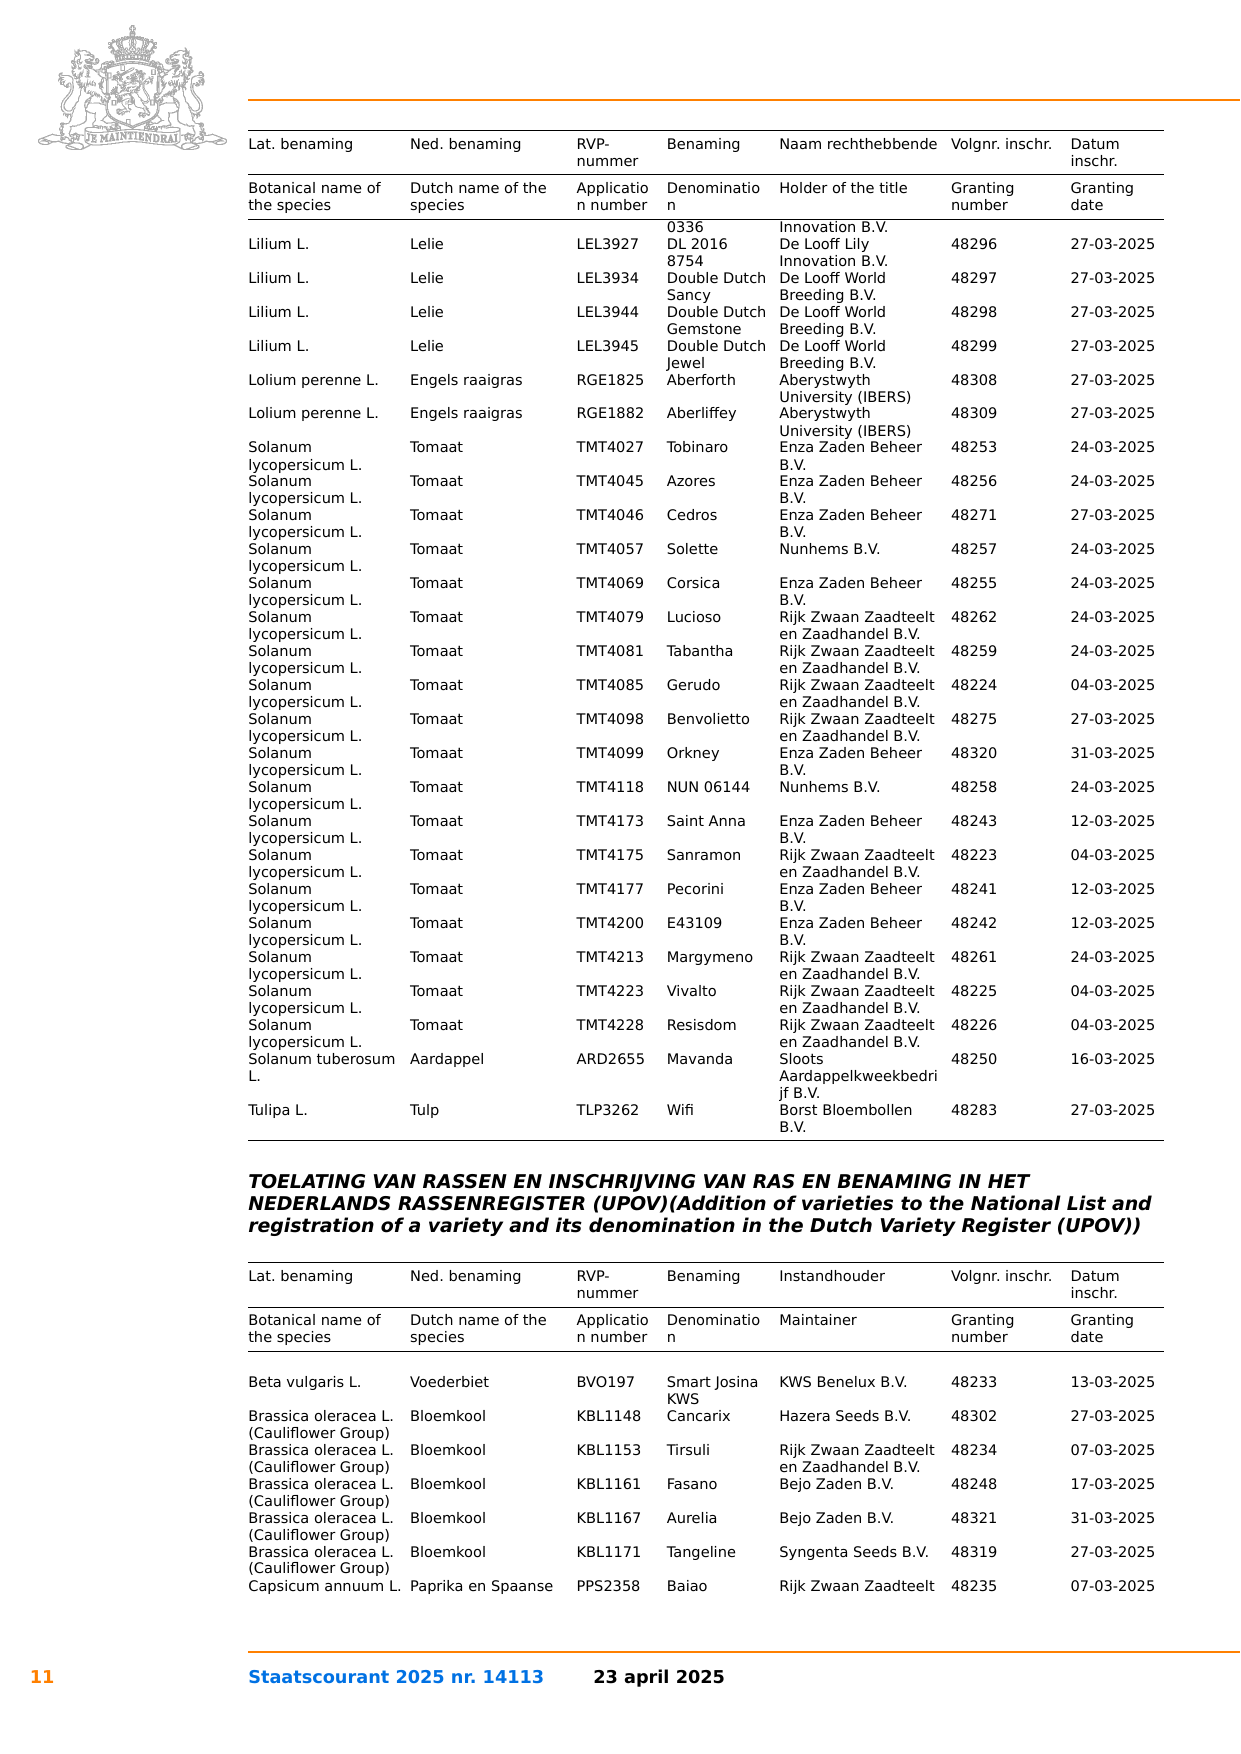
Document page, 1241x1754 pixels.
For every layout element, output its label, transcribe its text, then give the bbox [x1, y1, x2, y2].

table_cell Tomaat [404, 575, 570, 609]
table_cell 24-03-2025 [1065, 575, 1163, 609]
table_cell Margymeno [661, 949, 773, 983]
table_cell 48223 [945, 847, 1064, 881]
table_cell PPS2358 [570, 1578, 661, 1594]
table_header Volgnr. inschr. [945, 131, 1064, 174]
table_cell 24-03-2025 [1065, 609, 1163, 643]
table_cell 27-03-2025 [1065, 1102, 1163, 1140]
table_cell Rijk Zwaan Zaadteelt en Zaadhandel B.V. [773, 983, 945, 1017]
table_cell Lilium L. [248, 236, 404, 269]
table_cell De Looff World Breeding B.V. [773, 270, 945, 303]
table_cell LEL3934 [570, 270, 661, 303]
table_cell Botanical name of the species [248, 175, 404, 219]
table_cell Smart Josina KWS [661, 1374, 773, 1408]
table_cell [773, 1352, 945, 1374]
table_cell Lilium L. [248, 338, 404, 371]
table_cell Engels raaigras [404, 405, 570, 439]
table_cell Lelie [404, 270, 570, 303]
table_cell Enza Zaden Beheer B.V. [773, 473, 945, 507]
table_cell Saint Anna [661, 813, 773, 847]
table_cell Granting date [1065, 1308, 1163, 1351]
table_cell Granting number [945, 1308, 1064, 1351]
table_cell 48255 [945, 575, 1064, 609]
table_cell Tomaat [404, 677, 570, 711]
table_cell Solanum lycopersicum L. [248, 609, 404, 643]
table_cell Gerudo [661, 677, 773, 711]
table_cell Tomaat [404, 541, 570, 575]
table_cell TMT4175 [570, 847, 661, 881]
table_header Volgnr. inschr. [945, 1263, 1064, 1307]
table_cell Tomaat [404, 439, 570, 473]
table_cell Tomaat [404, 983, 570, 1017]
table_cell Resisdom [661, 1017, 773, 1051]
table_cell TMT4098 [570, 711, 661, 745]
table_cell Baiao [661, 1578, 773, 1594]
table_cell KBL1161 [570, 1476, 661, 1509]
table_cell 48250 [945, 1051, 1064, 1102]
table_header Ned. benaming [404, 1263, 570, 1307]
table_cell TMT4057 [570, 541, 661, 575]
table_cell TMT4027 [570, 439, 661, 473]
table_cell 48296 [945, 236, 1064, 269]
table_header Naam rechthebbende [773, 131, 945, 174]
table_cell De Looff World Breeding B.V. [773, 304, 945, 337]
table_cell 24-03-2025 [1065, 643, 1163, 677]
table_cell [1065, 220, 1163, 236]
table_cell Nunhems B.V. [773, 779, 945, 813]
table_cell TMT4046 [570, 507, 661, 541]
table_cell TMT4118 [570, 779, 661, 813]
table_cell 24-03-2025 [1065, 439, 1163, 473]
table_cell Double Dutch Sancy [661, 270, 773, 303]
table_cell Bloemkool [404, 1544, 570, 1577]
picture [38, 25, 227, 150]
table_cell Azores [661, 473, 773, 507]
table_cell 27-03-2025 [1065, 711, 1163, 745]
table_cell TMT4085 [570, 677, 661, 711]
table_cell 27-03-2025 [1065, 270, 1163, 303]
table_cell KWS Benelux B.V. [773, 1374, 945, 1408]
table_cell Solanum lycopersicum L. [248, 1017, 404, 1051]
table_cell Rijk Zwaan Zaadteelt en Zaadhandel B.V. [773, 711, 945, 745]
table_cell TMT4099 [570, 745, 661, 779]
table_cell RGE1825 [570, 371, 661, 405]
table_cell Bloemkool [404, 1510, 570, 1543]
table_cell Tomaat [404, 1017, 570, 1051]
table_cell 48225 [945, 983, 1064, 1017]
table_cell 48297 [945, 270, 1064, 303]
table_cell TMT4200 [570, 915, 661, 949]
table_cell 27-03-2025 [1065, 304, 1163, 337]
table_cell [570, 220, 661, 236]
table_cell 48235 [945, 1578, 1064, 1594]
table_cell Corsica [661, 575, 773, 609]
table_cell 48275 [945, 711, 1064, 745]
table_cell Rijk Zwaan Zaadteelt en Zaadhandel B.V. [773, 949, 945, 983]
table_cell Bloemkool [404, 1442, 570, 1476]
table_cell 24-03-2025 [1065, 949, 1163, 983]
table_cell 48261 [945, 949, 1064, 983]
table_cell 27-03-2025 [1065, 338, 1163, 371]
table_cell 48233 [945, 1374, 1064, 1408]
table_cell Rijk Zwaan Zaadteelt en Zaadhandel B.V. [773, 1017, 945, 1051]
table_cell 24-03-2025 [1065, 473, 1163, 507]
table_cell Solanum lycopersicum L. [248, 779, 404, 813]
table_cell 31-03-2025 [1065, 1510, 1163, 1543]
table_cell [945, 220, 1064, 236]
table_cell LEL3944 [570, 304, 661, 337]
table_cell De Looff Lily Innovation B.V. [773, 236, 945, 269]
table_cell Bloemkool [404, 1408, 570, 1442]
table_cell Brassica oleracea L. (Cauliflower Group) [248, 1510, 404, 1543]
table_cell Aberystwyth University (IBERS) [773, 371, 945, 405]
table_cell Mavanda [661, 1051, 773, 1102]
table_cell LEL3945 [570, 338, 661, 371]
table_cell Enza Zaden Beheer B.V. [773, 813, 945, 847]
table_cell 48299 [945, 338, 1064, 371]
table_cell Double Dutch Jewel [661, 338, 773, 371]
table_cell Sloots Aardappelkweekbedrijf B.V. [773, 1051, 945, 1102]
table_cell Cancarix [661, 1408, 773, 1442]
table_cell Solanum lycopersicum L. [248, 541, 404, 575]
table_cell [570, 1352, 661, 1374]
table_cell Lelie [404, 304, 570, 337]
table_cell 27-03-2025 [1065, 1408, 1163, 1442]
table_cell Aberforth [661, 371, 773, 405]
table_cell Cedros [661, 507, 773, 541]
table_cell Tomaat [404, 473, 570, 507]
table_cell Tirsuli [661, 1442, 773, 1476]
table_cell Hazera Seeds B.V. [773, 1408, 945, 1442]
table_cell Benvolietto [661, 711, 773, 745]
table_cell Tomaat [404, 745, 570, 779]
table_cell Granting date [1065, 175, 1163, 219]
table_cell Rijk Zwaan Zaadteelt en Zaadhandel B.V. [773, 847, 945, 881]
table_cell KBL1171 [570, 1544, 661, 1577]
table_cell 48319 [945, 1544, 1064, 1577]
table_cell 48302 [945, 1408, 1064, 1442]
table_cell BVO197 [570, 1374, 661, 1408]
table_cell KBL1167 [570, 1510, 661, 1543]
table_cell 48309 [945, 405, 1064, 439]
table_cell Double Dutch Gemstone [661, 304, 773, 337]
table_cell Application number [570, 175, 661, 219]
table_cell TMT4045 [570, 473, 661, 507]
table_cell Application number [570, 1308, 661, 1351]
table_cell Enza Zaden Beheer B.V. [773, 507, 945, 541]
table_cell 48256 [945, 473, 1064, 507]
table_cell Lilium L. [248, 270, 404, 303]
table_cell Tomaat [404, 949, 570, 983]
table_cell Solanum lycopersicum L. [248, 813, 404, 847]
table_cell Maintainer [773, 1308, 945, 1351]
table_cell Tomaat [404, 915, 570, 949]
table_cell Lolium perenne L. [248, 371, 404, 405]
table_cell 48242 [945, 915, 1064, 949]
table_cell Aberystwyth University (IBERS) [773, 405, 945, 439]
table_header Instandhouder [773, 1263, 945, 1307]
table_cell DL 2016 8754 [661, 236, 773, 269]
table_cell 48257 [945, 541, 1064, 575]
table_cell Engels raaigras [404, 371, 570, 405]
table_cell Tulp [404, 1102, 570, 1140]
table_cell Solanum lycopersicum L. [248, 949, 404, 983]
table_cell Brassica oleracea L. (Cauliflower Group) [248, 1442, 404, 1476]
table_cell 48321 [945, 1510, 1064, 1543]
table_cell Solanum lycopersicum L. [248, 881, 404, 915]
table_cell Aardappel [404, 1051, 570, 1102]
table_cell KBL1153 [570, 1442, 661, 1476]
table_cell Rijk Zwaan Zaadteelt en Zaadhandel B.V. [773, 677, 945, 711]
table_cell Solanum lycopersicum L. [248, 915, 404, 949]
table_cell 12-03-2025 [1065, 881, 1163, 915]
table_cell [248, 1352, 404, 1374]
table_cell 48241 [945, 881, 1064, 915]
table_cell Paprika en Spaanse [404, 1578, 570, 1594]
table_cell TMT4069 [570, 575, 661, 609]
table_cell TMT4079 [570, 609, 661, 643]
table_cell Solanum lycopersicum L. [248, 643, 404, 677]
table_header RVP-nummer [570, 131, 661, 174]
table_cell Innovation B.V. [773, 220, 945, 236]
table_cell Brassica oleracea L. (Cauliflower Group) [248, 1476, 404, 1509]
table_cell TMT4177 [570, 881, 661, 915]
table_cell Rijk Zwaan Zaadteelt en Zaadhandel B.V. [773, 609, 945, 643]
table_cell [1065, 1352, 1163, 1374]
table_cell Lolium perenne L. [248, 405, 404, 439]
table_cell Sanramon [661, 847, 773, 881]
table_cell Aurelia [661, 1510, 773, 1543]
table_header Datum inschr. [1065, 131, 1163, 174]
table_cell Dutch name of the species [404, 175, 570, 219]
table_cell Enza Zaden Beheer B.V. [773, 915, 945, 949]
table_cell TMT4081 [570, 643, 661, 677]
table_cell Voederbiet [404, 1374, 570, 1408]
table_cell Botanical name of the species [248, 1308, 404, 1351]
table_cell 27-03-2025 [1065, 236, 1163, 269]
table_cell TMT4173 [570, 813, 661, 847]
table_cell Orkney [661, 745, 773, 779]
table_cell LEL3927 [570, 236, 661, 269]
table_cell Enza Zaden Beheer B.V. [773, 575, 945, 609]
table_cell Tomaat [404, 711, 570, 745]
table_cell 12-03-2025 [1065, 915, 1163, 949]
table_cell [248, 220, 404, 236]
table_cell Rijk Zwaan Zaadteelt en Zaadhandel B.V. [773, 1442, 945, 1476]
table_cell RGE1882 [570, 405, 661, 439]
table_cell Solanum lycopersicum L. [248, 473, 404, 507]
table_cell 07-03-2025 [1065, 1578, 1163, 1594]
table_cell 48253 [945, 439, 1064, 473]
table_cell Lelie [404, 338, 570, 371]
table_cell 12-03-2025 [1065, 813, 1163, 847]
table_cell 04-03-2025 [1065, 677, 1163, 711]
table_cell TMT4213 [570, 949, 661, 983]
table_cell [661, 1352, 773, 1374]
table_cell 13-03-2025 [1065, 1374, 1163, 1408]
table_cell Solanum lycopersicum L. [248, 847, 404, 881]
table_cell Tomaat [404, 813, 570, 847]
table_cell Rijk Zwaan Zaadteelt en Zaadhandel B.V. [773, 643, 945, 677]
table_cell E43109 [661, 915, 773, 949]
table_cell Brassica oleracea L. (Cauliflower Group) [248, 1408, 404, 1442]
table_cell 48258 [945, 779, 1064, 813]
table_cell Wifi [661, 1102, 773, 1140]
table_cell 48308 [945, 371, 1064, 405]
table_header Benaming [661, 131, 773, 174]
table_cell Denomination [661, 175, 773, 219]
table_cell Enza Zaden Beheer B.V. [773, 745, 945, 779]
table_cell Lelie [404, 236, 570, 269]
table_cell Tomaat [404, 609, 570, 643]
table_cell 27-03-2025 [1065, 405, 1163, 439]
table_cell 27-03-2025 [1065, 371, 1163, 405]
table_cell Holder of the title [773, 175, 945, 219]
table_cell 48298 [945, 304, 1064, 337]
table_cell 17-03-2025 [1065, 1476, 1163, 1509]
table_cell NUN 06144 [661, 779, 773, 813]
table_cell Tabantha [661, 643, 773, 677]
table_cell Fasano [661, 1476, 773, 1509]
table_cell Tobinaro [661, 439, 773, 473]
table_cell Bejo Zaden B.V. [773, 1476, 945, 1509]
table_cell Tomaat [404, 507, 570, 541]
table_cell 48248 [945, 1476, 1064, 1509]
table_cell 48226 [945, 1017, 1064, 1051]
table_cell Granting number [945, 175, 1064, 219]
table_cell 27-03-2025 [1065, 1544, 1163, 1577]
table_cell Solanum lycopersicum L. [248, 507, 404, 541]
table_cell Bejo Zaden B.V. [773, 1510, 945, 1543]
table_cell Lilium L. [248, 304, 404, 337]
table_cell Solanum tuberosum L. [248, 1051, 404, 1102]
table_cell Solanum lycopersicum L. [248, 677, 404, 711]
table_cell 48271 [945, 507, 1064, 541]
table_header Lat. benaming [248, 131, 404, 174]
table_cell 04-03-2025 [1065, 1017, 1163, 1051]
table_cell 48224 [945, 677, 1064, 711]
table_cell 0336 [661, 220, 773, 236]
table_cell Beta vulgaris L. [248, 1374, 404, 1408]
table_cell [404, 1352, 570, 1374]
table_cell TMT4228 [570, 1017, 661, 1051]
table_cell Tangeline [661, 1544, 773, 1577]
table_cell 48262 [945, 609, 1064, 643]
table_cell Lucioso [661, 609, 773, 643]
table_cell Dutch name of the species [404, 1308, 570, 1351]
table_cell Tomaat [404, 881, 570, 915]
table_header Benaming [661, 1263, 773, 1307]
table_cell [945, 1352, 1064, 1374]
table_cell Solanum lycopersicum L. [248, 439, 404, 473]
table_cell Solanum lycopersicum L. [248, 983, 404, 1017]
table_cell 48320 [945, 745, 1064, 779]
table_cell 27-03-2025 [1065, 507, 1163, 541]
table_cell 24-03-2025 [1065, 541, 1163, 575]
table_cell Capsicum annuum L. [248, 1578, 404, 1594]
table_cell Denomination [661, 1308, 773, 1351]
table_cell 04-03-2025 [1065, 847, 1163, 881]
table_header Ned. benaming [404, 131, 570, 174]
table_cell [404, 220, 570, 236]
table_cell Solette [661, 541, 773, 575]
table_cell Pecorini [661, 881, 773, 915]
table_cell TLP3262 [570, 1102, 661, 1140]
table_cell Nunhems B.V. [773, 541, 945, 575]
table_cell Brassica oleracea L. (Cauliflower Group) [248, 1544, 404, 1577]
table_header RVP-nummer [570, 1263, 661, 1307]
table_header Datum inschr. [1065, 1263, 1163, 1307]
table_cell 48283 [945, 1102, 1064, 1140]
table_cell Bloemkool [404, 1476, 570, 1509]
table_cell ARD2655 [570, 1051, 661, 1102]
table_cell 24-03-2025 [1065, 779, 1163, 813]
table_cell Solanum lycopersicum L. [248, 575, 404, 609]
table_cell 31-03-2025 [1065, 745, 1163, 779]
table_cell Tomaat [404, 847, 570, 881]
table_cell 48243 [945, 813, 1064, 847]
table_cell Tulipa L. [248, 1102, 404, 1140]
table_cell De Looff World Breeding B.V. [773, 338, 945, 371]
table_cell Solanum lycopersicum L. [248, 745, 404, 779]
table_cell 48259 [945, 643, 1064, 677]
table_cell 48234 [945, 1442, 1064, 1476]
table_cell Vivalto [661, 983, 773, 1017]
table_header Lat. benaming [248, 1263, 404, 1307]
subtitle TOELATING VAN RASSEN EN INSCHRIJVING VAN RAS EN BENAMING IN HET NEDERLANDS RASSENREGISTER (UPOV)(Addition of varieties to the National List and registration of a variety and its denomination in the Dutch Variety Register (UPOV)) [248, 1171, 1163, 1237]
table_cell KBL1148 [570, 1408, 661, 1442]
table_cell Aberliffey [661, 405, 773, 439]
table_cell 16-03-2025 [1065, 1051, 1163, 1102]
table_cell Tomaat [404, 643, 570, 677]
table_cell Rijk Zwaan Zaadteelt [773, 1578, 945, 1594]
table_cell Enza Zaden Beheer B.V. [773, 881, 945, 915]
table_cell Borst Bloembollen B.V. [773, 1102, 945, 1140]
table_cell Tomaat [404, 779, 570, 813]
table_cell Enza Zaden Beheer B.V. [773, 439, 945, 473]
table_cell 07-03-2025 [1065, 1442, 1163, 1476]
table_cell Solanum lycopersicum L. [248, 711, 404, 745]
table_cell TMT4223 [570, 983, 661, 1017]
table_cell 04-03-2025 [1065, 983, 1163, 1017]
table_cell Syngenta Seeds B.V. [773, 1544, 945, 1577]
